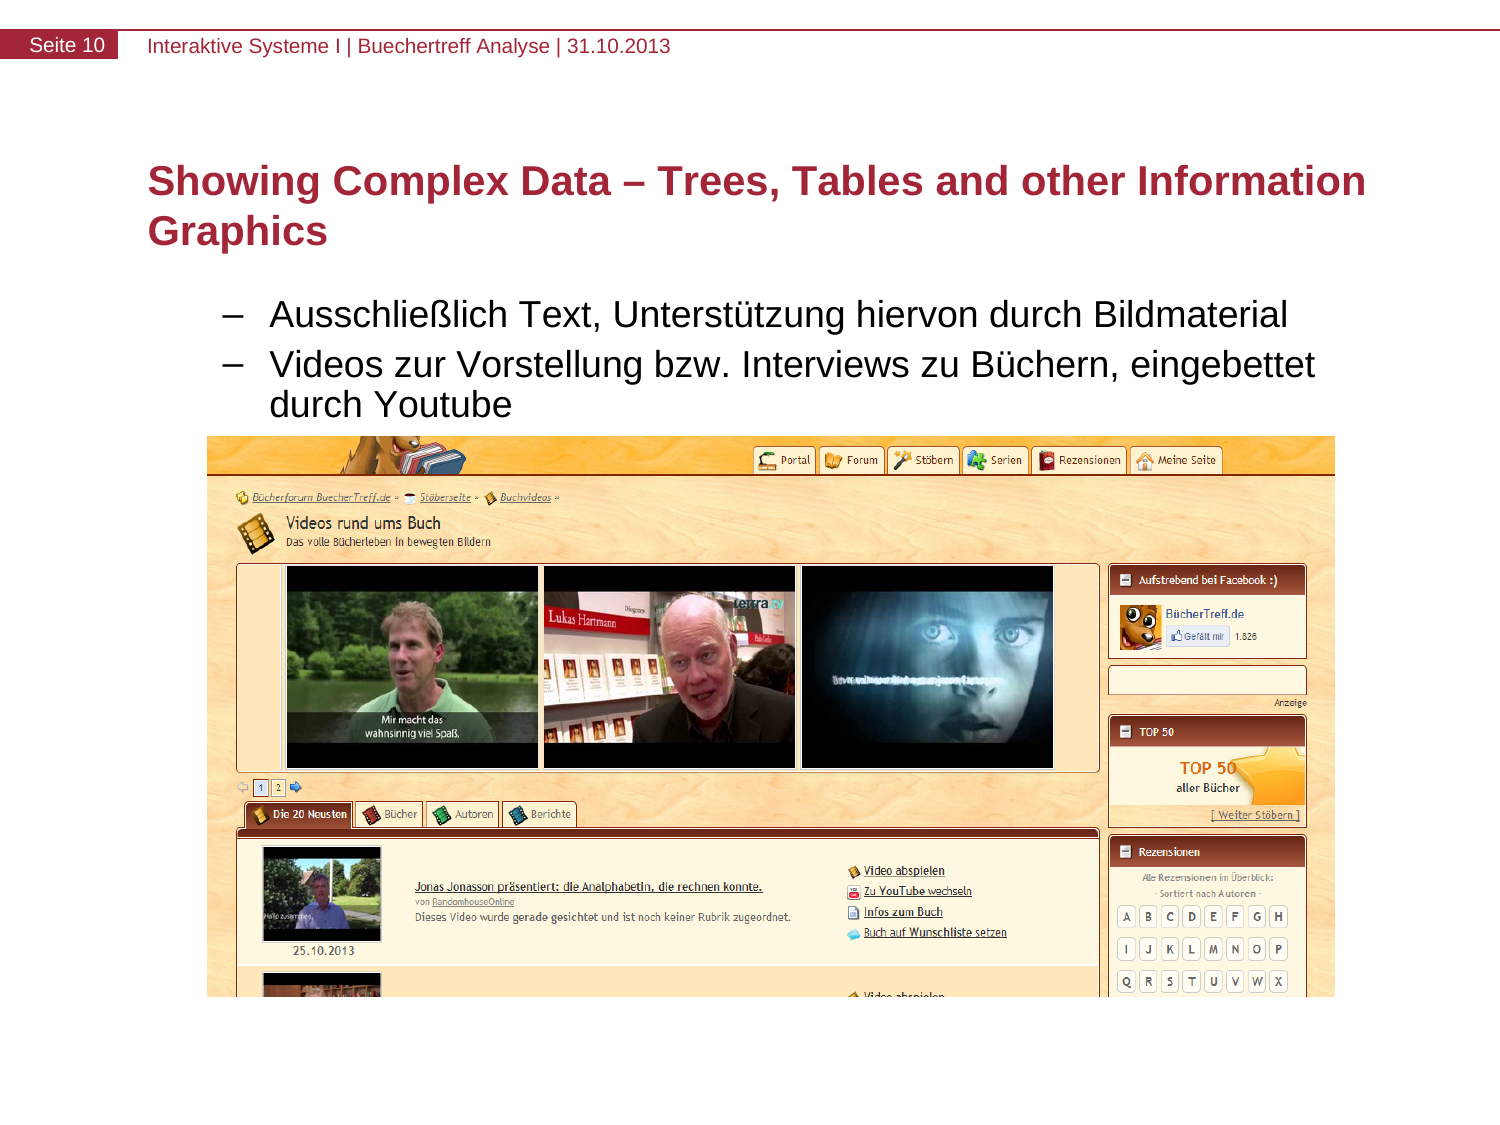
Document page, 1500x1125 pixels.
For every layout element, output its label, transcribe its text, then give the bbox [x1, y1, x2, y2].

list Ausschließlich Text, Unterstützung hiervon durch Bildmaterial Videos zur Vorstellung bzw. Interviews zu Büchern, eingebettet durch Youtube [132, 287, 1371, 888]
picture [207, 436, 1335, 997]
title Showing Complex Data – Trees, Tables and other Information Graphics [132, 146, 1413, 262]
